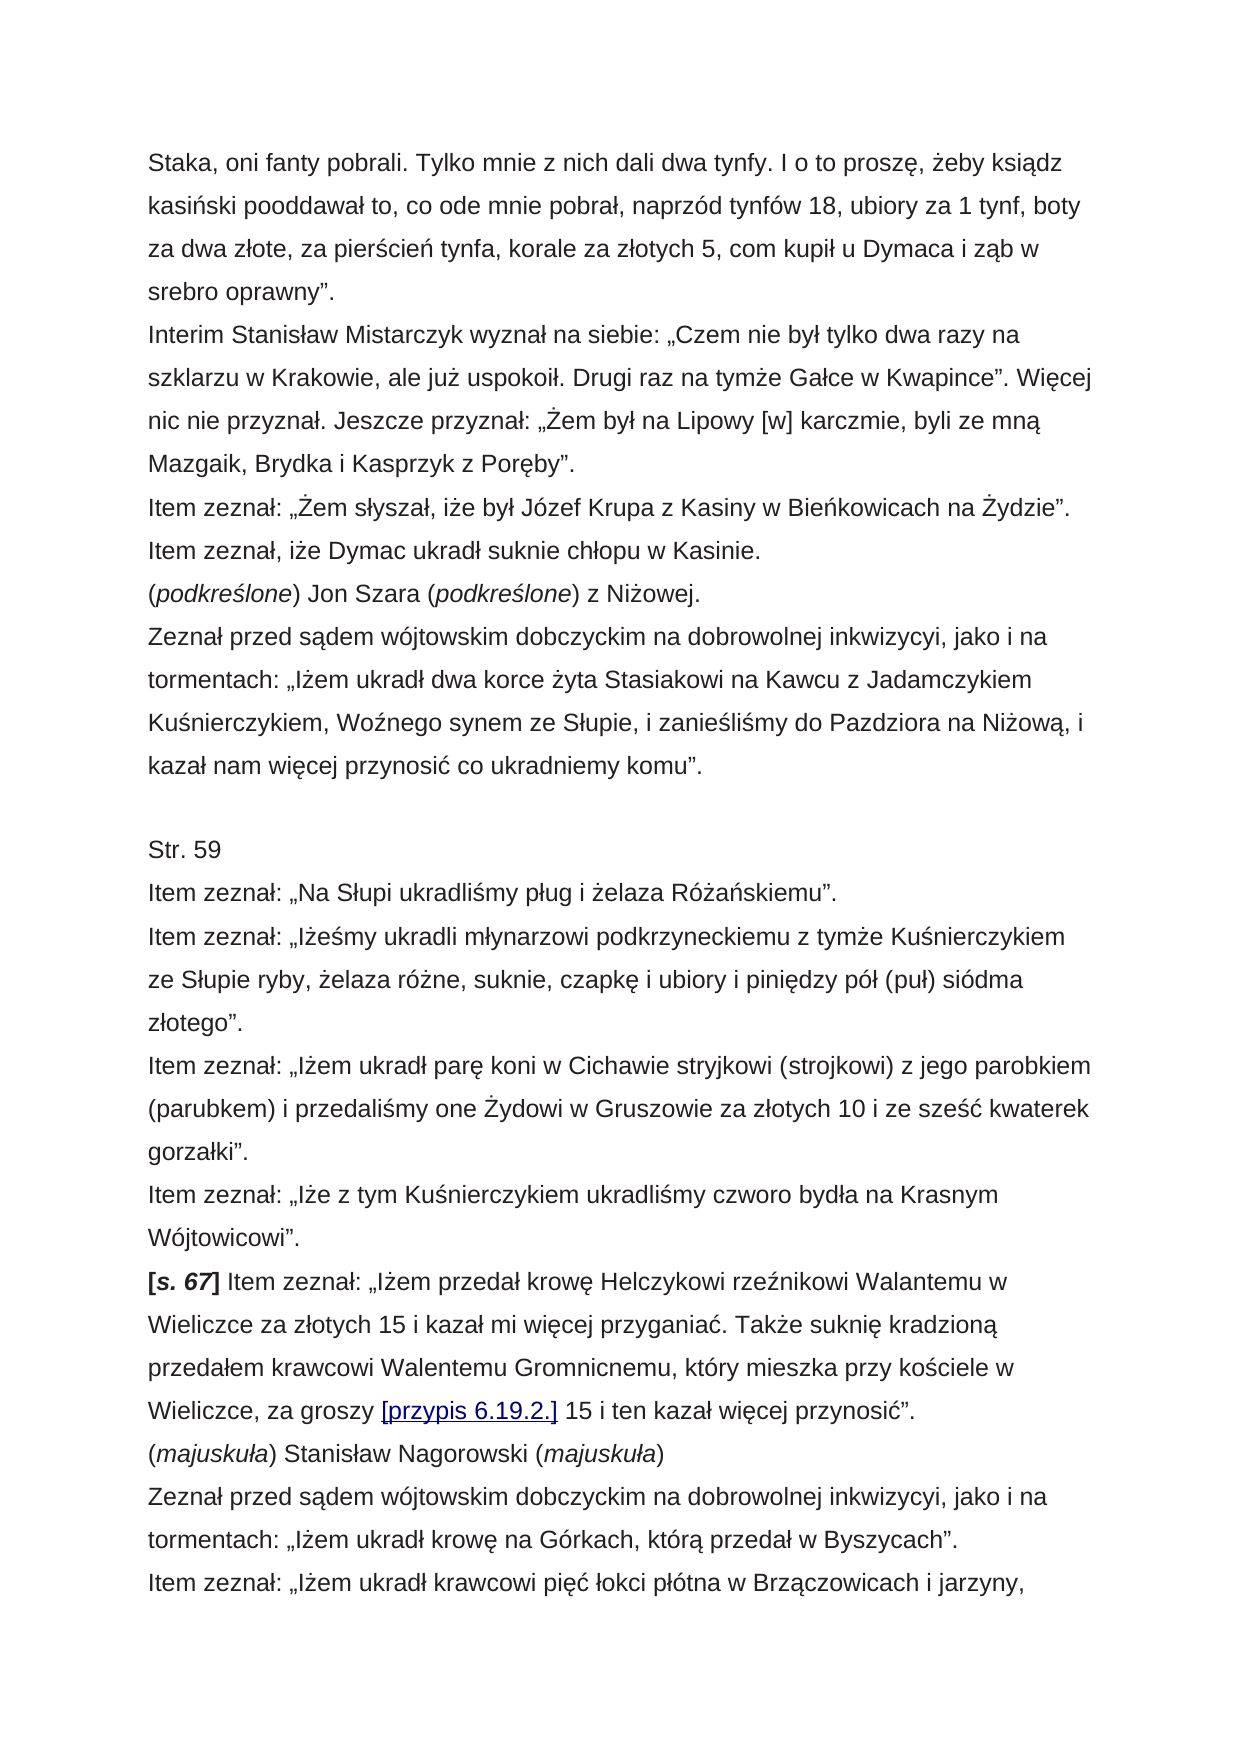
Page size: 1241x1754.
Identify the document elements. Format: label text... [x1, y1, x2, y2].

text Item zeznał: „Na Słupi ukradliśmy pług i żelaza Różańskiemu”. [148, 878, 1093, 907]
text Item zeznał, iże Dymac ukradł suknie chłopu w Kasinie. [148, 536, 1093, 564]
text Staka, oni fanty pobrali. Tylko mnie z nich dali dwa tynfy. I o to proszę, żeby ksiądz kasiński pooddawał to, co ode mnie pobrał, naprzód tynfów 18, ubiory za 1 tynf, boty za dwa złote, za pierścień tynfa, korale za złotych 5, com kupił u Dymaca i ząb w srebro oprawny”. [148, 148, 1093, 306]
text Str. 59 [148, 835, 1093, 864]
text Item zeznał: „Iżeśmy ukradli młynarzowi podkrzyneckiemu z tymże Kuśnierczykiem ze Słupie ryby, żelaza różne, suknie, czapkę i ubiory i piniędzy pół (puł) siódma złotego”. [148, 921, 1093, 1036]
text Zeznał przed sądem wójtowskim dobczyckim na dobrowolnej inkwizycyi, jako i na tormentach: „Iżem ukradł krowę na Górkach, którą przedał w Byszycach”. [148, 1482, 1093, 1554]
text Item zeznał: „Żem słyszał, iże był Józef Krupa z Kasiny w Bieńkowicach na Żydzie”. [148, 493, 1093, 521]
text Item zeznał: „Iżem ukradł krawcowi pięć łokci płótna w Brzączowicach i jarzyny, [148, 1568, 1093, 1597]
text [s. 67] Item zeznał: „Iżem przedał krowę Helczykowi rzeźnikowi Walantemu w Wieliczce za złotych 15 i kazał mi więcej przyganiać. Także suknię kradzioną przedałem krawcowi Walentemu Gromnicnemu, który mieszka przy kościele w Wieliczce, za groszy [przypis 6.19.2.] 15 i ten kazał więcej przynosić”. [148, 1266, 1093, 1424]
text Interim Stanisław Mistarczyk wyznał na siebie: „Czem nie był tylko dwa razy na szklarzu w Krakowie, ale już uspokoił. Drugi raz na tymże Gałce w Kwapince”. Więcej nic nie przyznał. Jeszcze przyznał: „Żem był na Lipowy [w] karczmie, byli ze mną Mazgaik, Brydka i Kasprzyk z Poręby”. [148, 320, 1093, 478]
text Item zeznał: „Iżem ukradł parę koni w Cichawie stryjkowi (strojkowi) z jego parobkiem (parubkem) i przedaliśmy one Żydowi w Gruszowie za złotych 10 i ze sześć kwaterek gorzałki”. [148, 1051, 1093, 1166]
text Item zeznał: „Iże z tym Kuśnierczykiem ukradliśmy czworo bydła na Krasnym Wójtowicowi”. [148, 1180, 1093, 1252]
text Zeznał przed sądem wójtowskim dobczyckim na dobrowolnej inkwizycyi, jako i na tormentach: „Iżem ukradł dwa korce żyta Stasiakowi na Kawcu z Jadamczykiem Kuśnierczykiem, Woźnego synem ze Słupie, i zanieśliśmy do Pazdziora na Niżową, i kazał nam więcej przynosić co ukradniemy komu”. [148, 622, 1093, 780]
text (majuskuła) Stanisław Nagorowski (majuskuła) [148, 1439, 1093, 1468]
text (podkreślone) Jon Szara (podkreślone) z Niżowej. [148, 579, 1093, 608]
